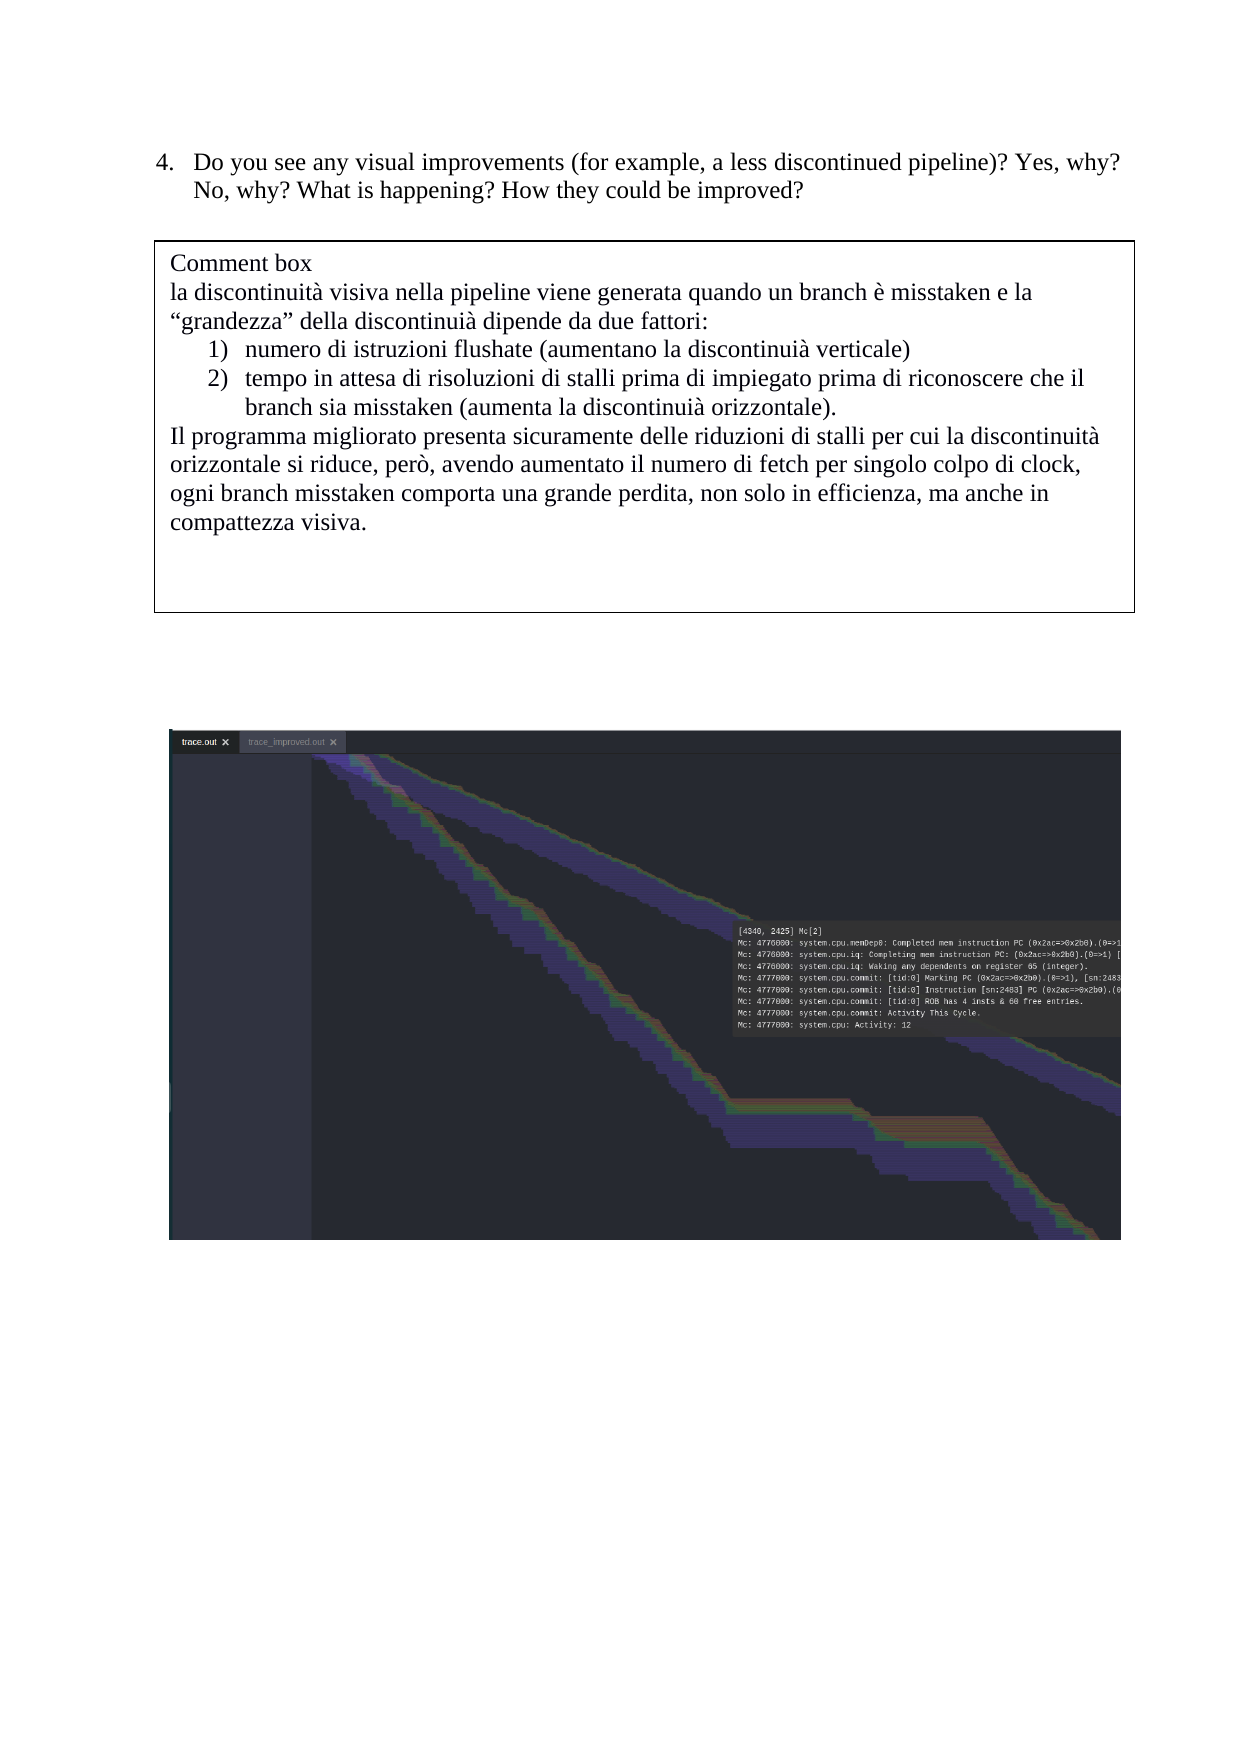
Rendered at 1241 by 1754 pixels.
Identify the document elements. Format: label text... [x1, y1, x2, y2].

text Il programma migliorato presenta sicuramente delle riduzioni di stalli per cui la discontinuità orizzontale si riduce, però, avendo aumentato il numero di fetch per singolo colpo di clock, ogni branch misstaken comporta una grande perdita, non solo in efficienza, ma anche in compattezza visiva. [170, 421, 1120, 536]
list tempo in attesa di risoluzioni di stalli prima di impiegato prima di riconoscere che il branch sia misstaken (aumenta la discontinuià orizzontale). [207, 363, 1120, 421]
text la discontinuità visiva nella pipeline viene generata quando un branch è misstaken e la “grandezza” della discontinuià dipende da due fattori: [170, 277, 1120, 334]
list Do you see any visual improvements (for example, a less discontinued pipeline)? Yes, why? No, why? What is happening? How they could be improved? [156, 147, 1122, 204]
text Comment box [170, 248, 1120, 277]
picture [169, 729, 1121, 1240]
list numero di istruzioni flushate (aumentano la discontinuià verticale) [207, 334, 1120, 363]
